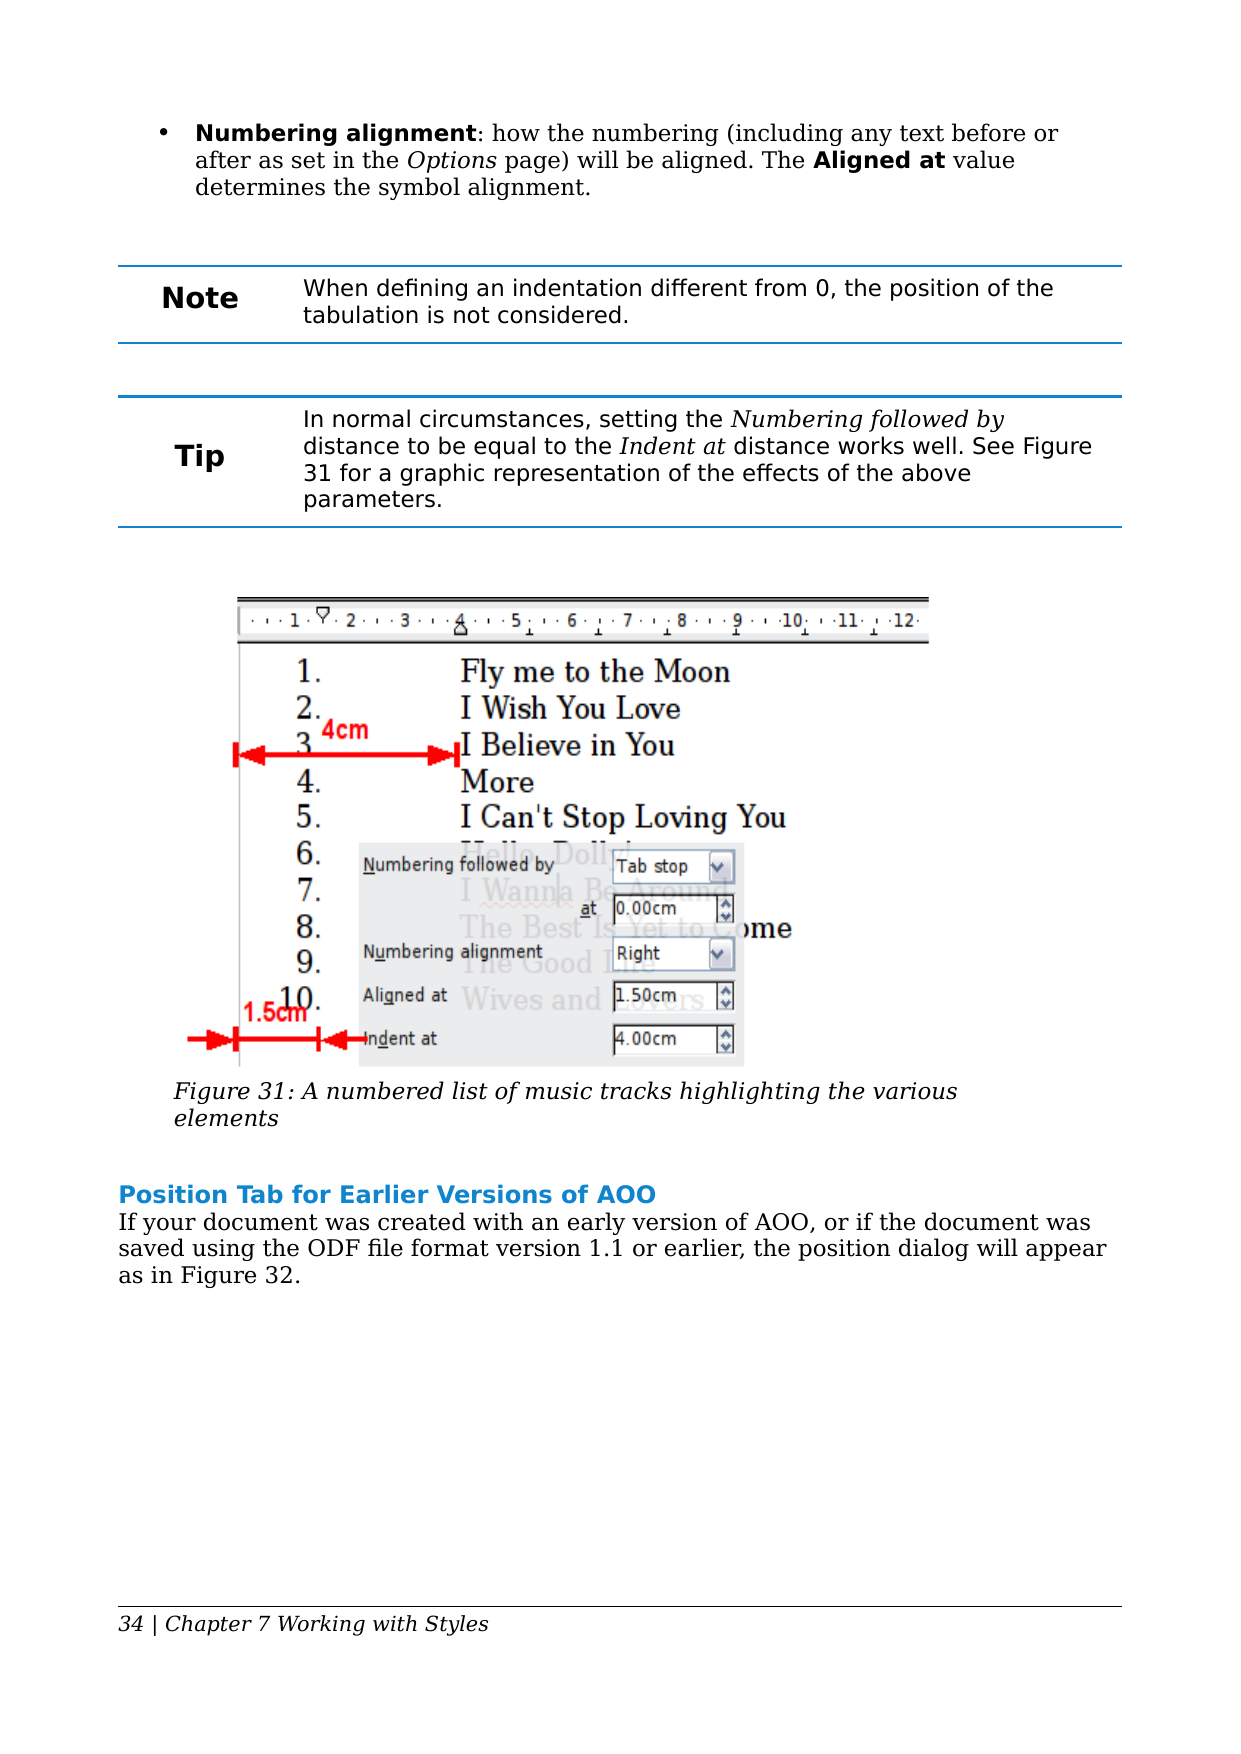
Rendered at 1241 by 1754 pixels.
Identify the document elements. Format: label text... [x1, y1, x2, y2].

text Figure 31: A numbered list of music tracks highlighting the various elements [173, 1078, 1067, 1132]
table_header Tip [118, 398, 281, 526]
picture [173, 597, 932, 1072]
list Numbering alignment: how the numbering (including any text before or after as set in the Options page) will be aligned. The Aligned at value determines the symbol alignment. [156, 118, 1122, 201]
table_header Note [118, 267, 281, 342]
subtitle Position Tab for Earlier Versions of AOO [118, 1181, 1122, 1209]
table_header In normal circumstances, setting the Numbering followed by distance to be equal to the Indent at distance works well. See Figure 31 for a graphic representation of the effects of the above parameters. [281, 398, 1122, 526]
text If your document was created with an early version of AOO, or if the document was saved using the ODF file format version 1.1 or earlier, the position dialog will appear as in Figure 32. [118, 1209, 1122, 1289]
table_header When defining an indentation different from 0, the position of the tabulation is not considered. [281, 267, 1122, 342]
